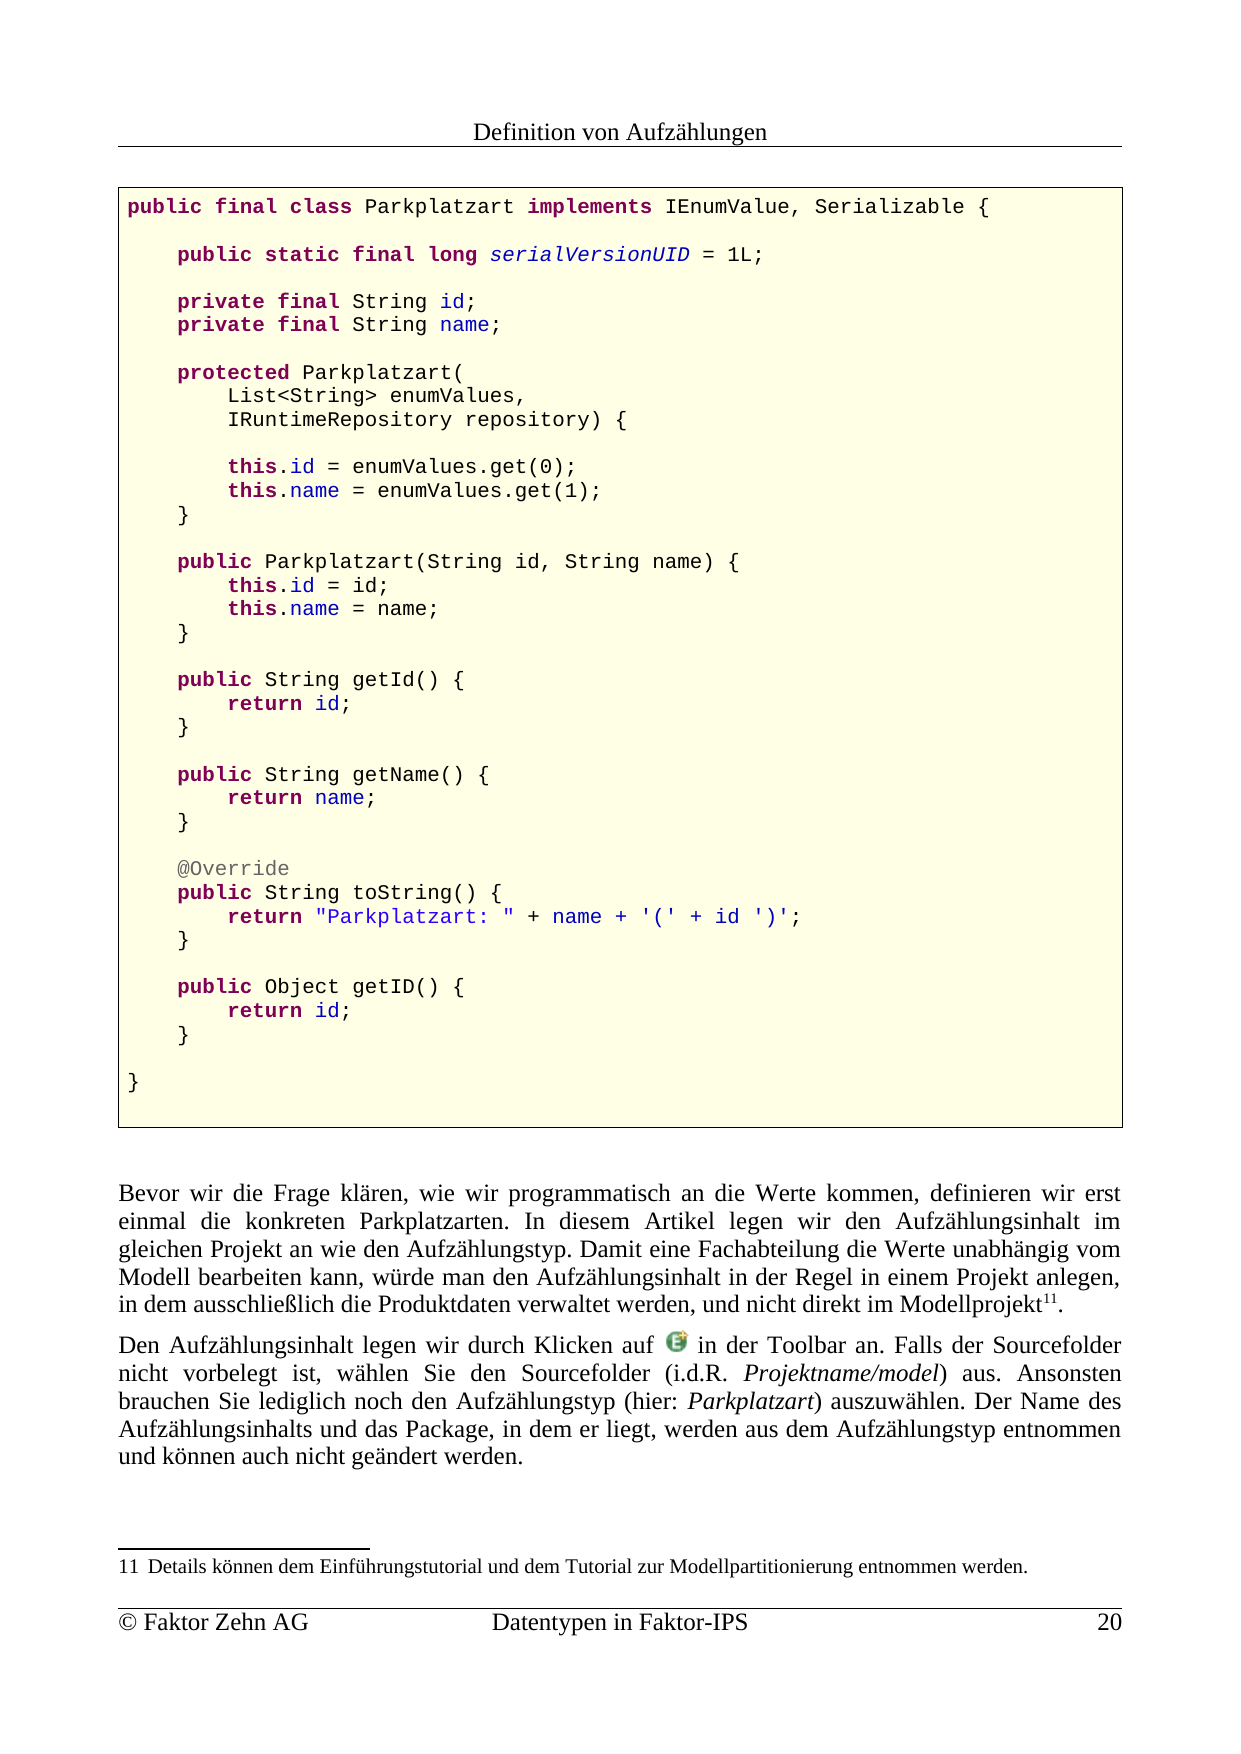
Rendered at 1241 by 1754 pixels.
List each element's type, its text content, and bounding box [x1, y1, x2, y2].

text } [127, 716, 1113, 740]
text public Parkplatzart(String id, String name) { [127, 551, 1113, 574]
text public final class Parkplatzart implements IEnumValue, Serializable { [127, 196, 1113, 220]
text this.id = enumValues.get(0); [127, 456, 1113, 480]
text } [127, 1071, 1113, 1095]
text public Object getID() { [127, 977, 1113, 1000]
text } [127, 504, 1113, 527]
text Den Aufzählungsinhalt legen wir durch Klicken auf in der Toolbar an. Falls der Sourcefolder nicht vorbelegt ist, wählen Sie den Sourcefolder (i.d.R. Projektname/model) aus. Ansonsten brauchen Sie lediglich noch den Aufzählungstyp (hier: Parkplatzart) auszuwählen. Der Name des Aufzählungsinhalts und das Package, in dem er liegt, werden aus dem Aufzählungstyp entnommen und können auch nicht geändert werden. [118, 1331, 1122, 1470]
text } [127, 929, 1113, 953]
text } [127, 811, 1113, 835]
text private final String id; [127, 291, 1113, 314]
text public String toString() { [127, 882, 1113, 906]
text Details können dem Einführungstutorial und dem Tutorial zur Modellpartitionierung entnommen werden. [118, 1555, 1122, 1578]
text public String getId() { [127, 669, 1113, 693]
text List<String> enumValues, [127, 385, 1113, 409]
text return id; [127, 1000, 1113, 1024]
text IRuntimeRepository repository) { [127, 409, 1113, 433]
text return "Parkplatzart: " + name + '(' + id ')'; [127, 906, 1113, 929]
text return id; [127, 693, 1113, 716]
text this.name = enumValues.get(1); [127, 480, 1113, 504]
text @Override [127, 858, 1113, 882]
picture [663, 1330, 689, 1354]
text this.name = name; [127, 598, 1113, 622]
text protected Parkplatzart( [127, 362, 1113, 385]
text public static final long serialVersionUID = 1L; [127, 243, 1113, 267]
text return name; [127, 787, 1113, 811]
text private final String name; [127, 314, 1113, 338]
text } [127, 622, 1113, 646]
text Bevor wir die Frage klären, wie wir programmatisch an die Werte kommen, definieren wir erst einmal die konkreten Parkplatzarten. In diesem Artikel legen wir den Aufzählungsinhalt im gleichen Projekt an wie den Aufzählungstyp. Damit eine Fachabteilung die Werte unabhängig vom Modell bearbeiten kann, würde man den Aufzählungsinhalt in der Regel in einem Projekt anlegen, in dem ausschließlich die Produktdaten verwaltet werden, und nicht direkt im Modellprojekt. [118, 1179, 1122, 1318]
text } [127, 1024, 1113, 1047]
text public String getName() { [127, 764, 1113, 787]
text this.id = id; [127, 574, 1113, 598]
